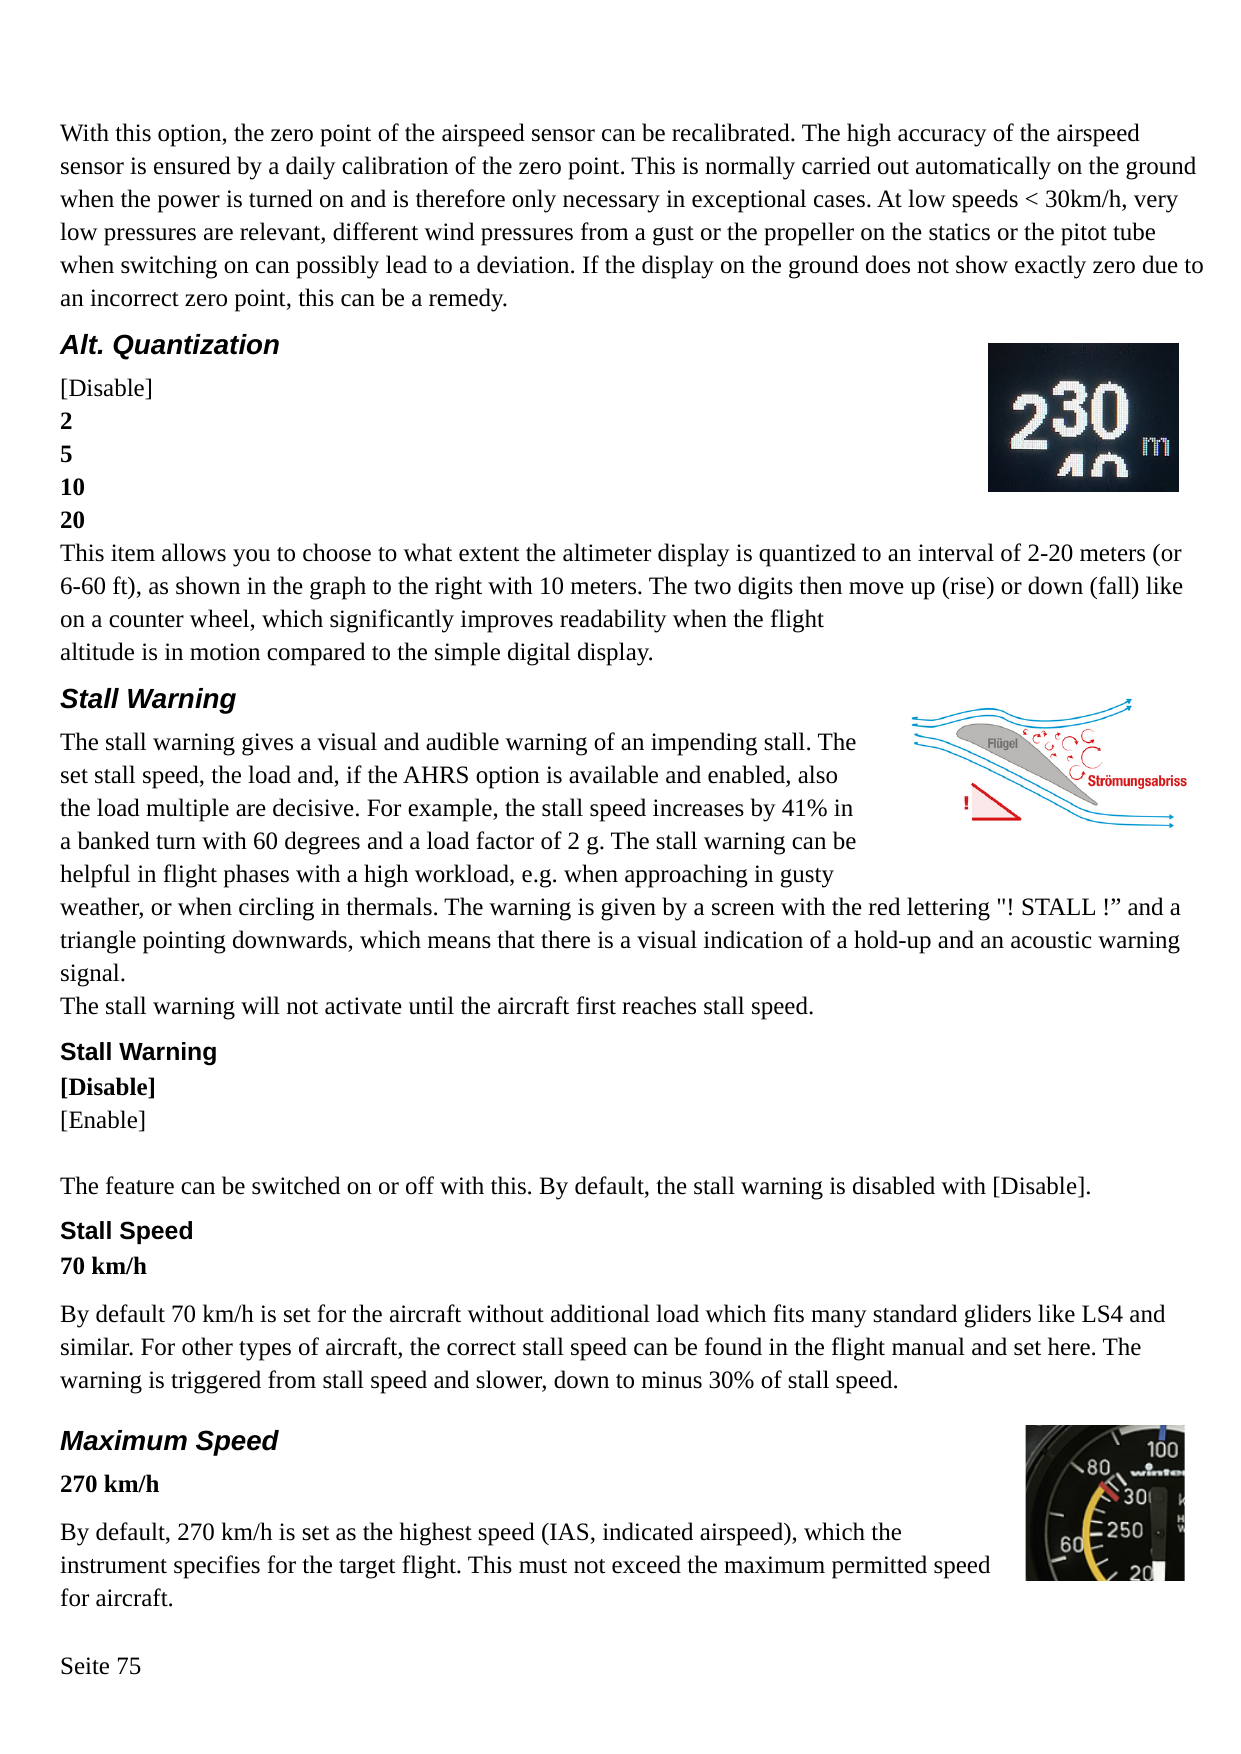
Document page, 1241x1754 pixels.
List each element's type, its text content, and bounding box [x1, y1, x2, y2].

text By default 70 km/h is set for the aircraft without additional load which fits many standard gliders like LS4 and similar. For other types of aircraft, the correct stall speed can be found in the flight manual and set here. The warning is triggered from stall speed and slower, down to minus 30% of stall speed. [60, 1299, 1207, 1393]
text This item allows you to choose to what extent the altimeter display is quantized to an interval of 2-20 meters (or 6-60 ft), as shown in the graph to the right with 10 meters. The two digits then move up (rise) or down (fall) like on a counter wheel, which significantly improves readability when the flight altitude is in motion compared to the simple digital display. [60, 538, 1207, 666]
text [1179, 373, 1207, 402]
subtitle Stall Warning [60, 683, 902, 715]
text [1179, 406, 1207, 435]
picture [902, 668, 1202, 846]
text 20 [60, 505, 1207, 534]
subtitle Stall Warning [60, 1037, 1207, 1065]
text 70 km/h [60, 1251, 1207, 1280]
text With this option, the zero point of the airspeed sensor can be recalibrated. The high accuracy of the airspeed sensor is ensured by a daily calibration of the zero point. This is normally carried out automatically on the ground when the power is turned on and is therefore only necessary in exceptional cases. At low speeds < 30km/h, very low pressures are relevant, different wind pressures from a gust or the propeller on the statics or the pitot tube when switching on can possibly lead to a deviation. If the display on the ground does not show exactly zero due to an incorrect zero point, this can be a remedy. [60, 118, 1207, 312]
subtitle Maximum Speed [60, 1425, 1025, 1457]
text [Enable] [60, 1105, 1207, 1133]
text 270 km/h [60, 1469, 1025, 1498]
text [1179, 439, 1207, 468]
text The feature can be switched on or off with this. By default, the stall warning is disabled with [Disable]. [60, 1171, 1207, 1199]
text [Disable] [60, 1072, 1207, 1100]
subtitle Stall Speed [60, 1216, 1207, 1245]
picture [1025, 1425, 1185, 1581]
text 2 [60, 406, 988, 435]
subtitle [1185, 1425, 1207, 1457]
text 10 [60, 472, 1207, 501]
subtitle Alt. Quantization [60, 329, 1207, 361]
picture [988, 343, 1179, 492]
text [Disable] [60, 373, 988, 402]
text By default, 270 km/h is set as the highest speed (IAS, indicated airspeed), which the instrument specifies for the target flight. This must not exceed the maximum permitted speed for aircraft. [60, 1517, 1207, 1612]
text 5 [60, 439, 988, 468]
text The stall warning gives a visual and audible warning of an impending stall. The set stall speed, the load and, if the AHRS option is available and enabled, also the load multiple are decisive. For example, the stall speed increases by 41% in a banked turn with 60 degrees and a load factor of 2 g. The stall warning can be helpful in flight phases with a high workload, e.g. when approaching in gusty weather, or when circling in thermals. The warning is given by a screen with the red lettering "! STALL !” and a triangle pointing downwards, which means that there is a visual indication of a hold-up and an acoustic warning signal. The stall warning will not activate until the aircraft first reaches stall speed. [60, 727, 1207, 1020]
text [1185, 1469, 1207, 1498]
